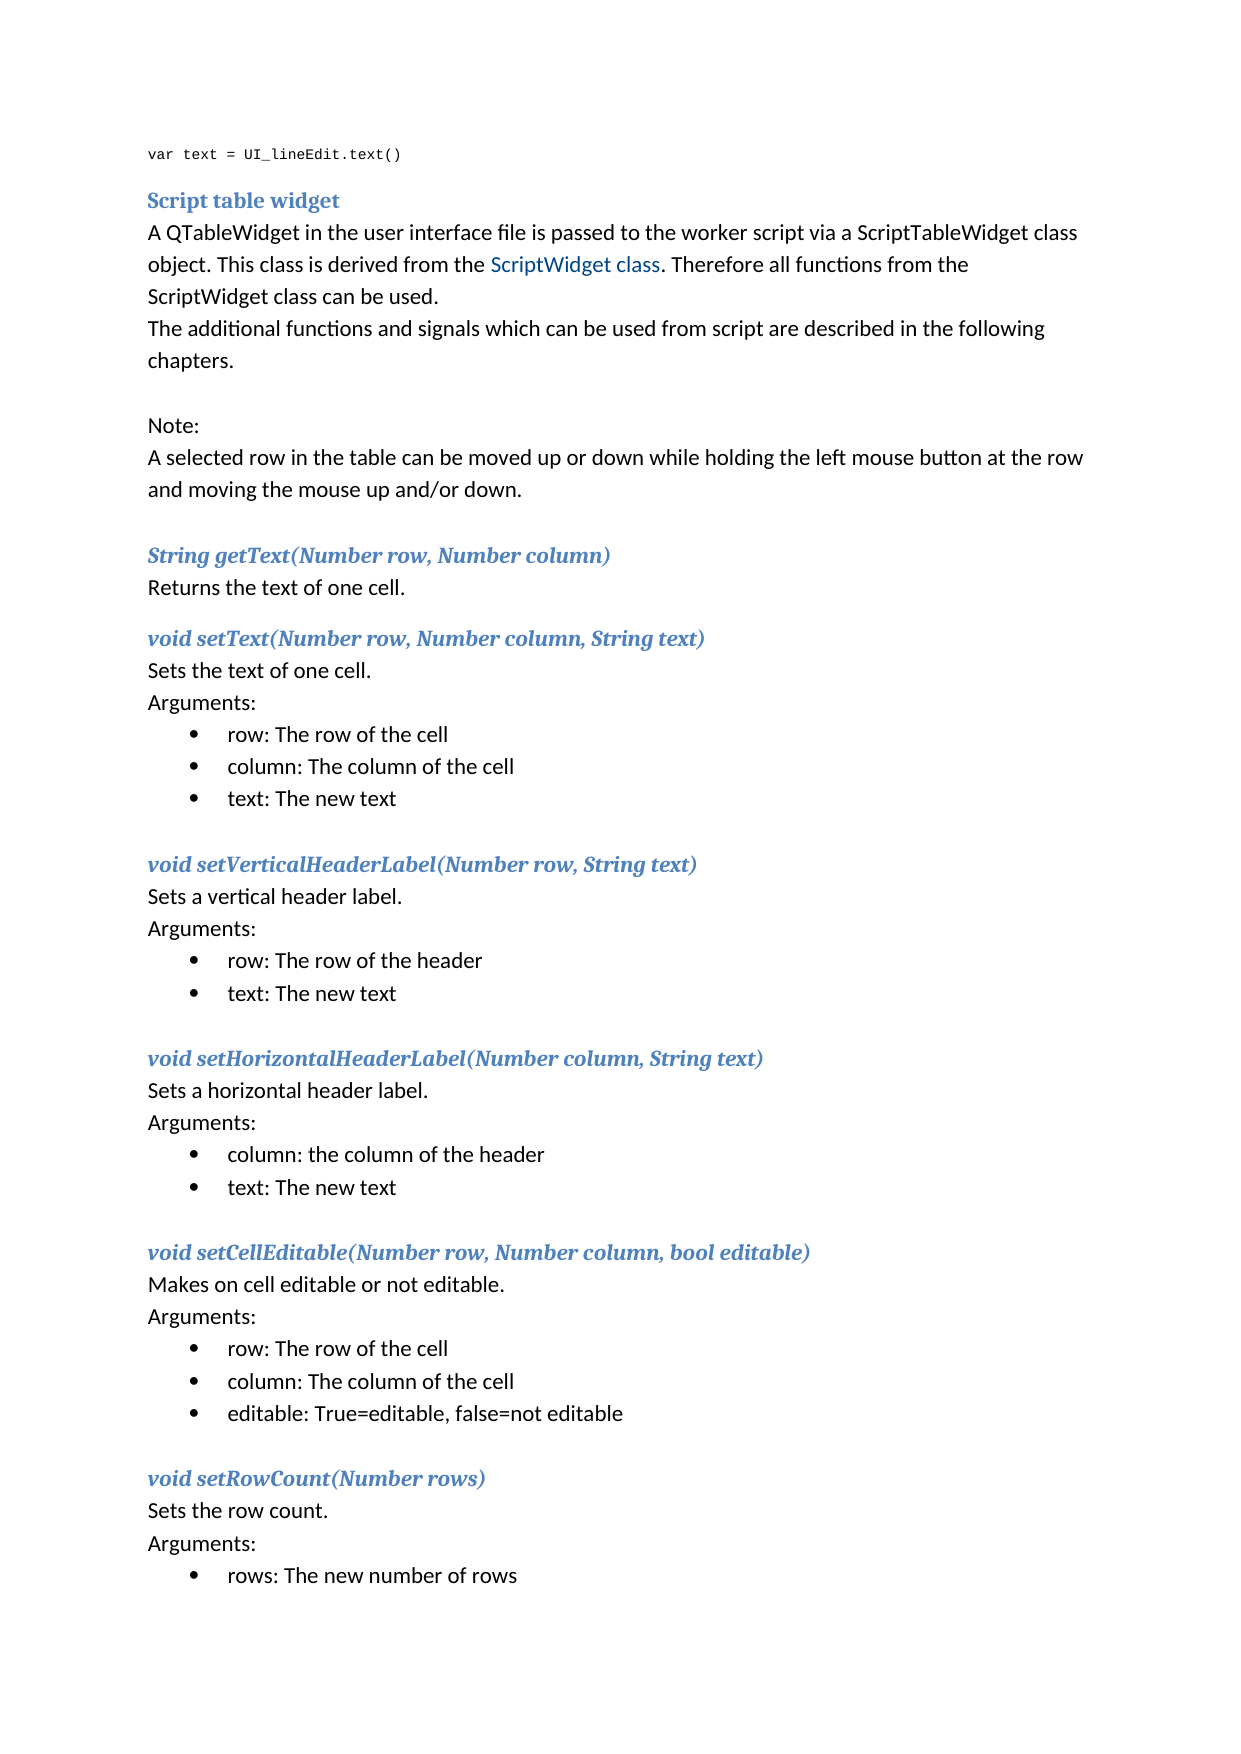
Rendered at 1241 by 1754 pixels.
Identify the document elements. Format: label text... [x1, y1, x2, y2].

text var text = UI_lineEdit.text() [148, 148, 1093, 164]
text Arguments: [148, 1108, 1093, 1136]
list column: the column of the header [190, 1141, 1093, 1168]
list text: The new text [190, 979, 1093, 1007]
subtitle void setVerticalHeaderLabel(Number row, String text) [148, 852, 1093, 878]
text Makes on cell editable or not editable. [148, 1270, 1093, 1298]
subtitle void setRowCount(Number rows) [148, 1466, 1093, 1493]
subtitle void setText(Number row, Number column, String text) [148, 626, 1093, 652]
list row: The row of the header [190, 946, 1093, 974]
subtitle Script table widget [148, 187, 1093, 214]
text Sets a vertical header label. [148, 882, 1093, 910]
text Note: [148, 411, 1093, 439]
subtitle void setCellEditable(Number row, Number column, bool editable) [148, 1240, 1093, 1266]
list editable: True=editable, false=not editable [190, 1399, 1093, 1427]
text A selected row in the table can be moved up or down while holding the left mouse button at the row and moving the mouse up and/or down. [148, 443, 1093, 503]
text Arguments: [148, 914, 1093, 942]
list column: The column of the cell [190, 752, 1093, 780]
list column: The column of the cell [190, 1367, 1093, 1395]
text Arguments: [148, 1529, 1093, 1557]
text A QTableWidget in the user interface file is passed to the worker script via a ScriptTableWidget class object. This class is derived from the ScriptWidget class. Therefore all functions from the ScriptWidget class can be used. [148, 218, 1093, 310]
text Returns the text of one cell. [148, 573, 1093, 601]
list rows: The new number of rows [190, 1561, 1093, 1589]
list row: The row of the cell [190, 720, 1093, 748]
text Sets a horizontal header label. [148, 1076, 1093, 1104]
text The additional functions and signals which can be used from script are described in the following chapters. [148, 314, 1093, 374]
list text: The new text [190, 784, 1093, 813]
subtitle String getText(Number row, Number column) [148, 542, 1093, 569]
subtitle void setHorizontalHeaderLabel(Number column, String text) [148, 1046, 1093, 1072]
list row: The row of the cell [190, 1334, 1093, 1363]
text Sets the text of one cell. [148, 656, 1093, 684]
text Sets the row count. [148, 1496, 1093, 1524]
text Arguments: [148, 1302, 1093, 1330]
text Arguments: [148, 688, 1093, 716]
list text: The new text [190, 1173, 1093, 1201]
